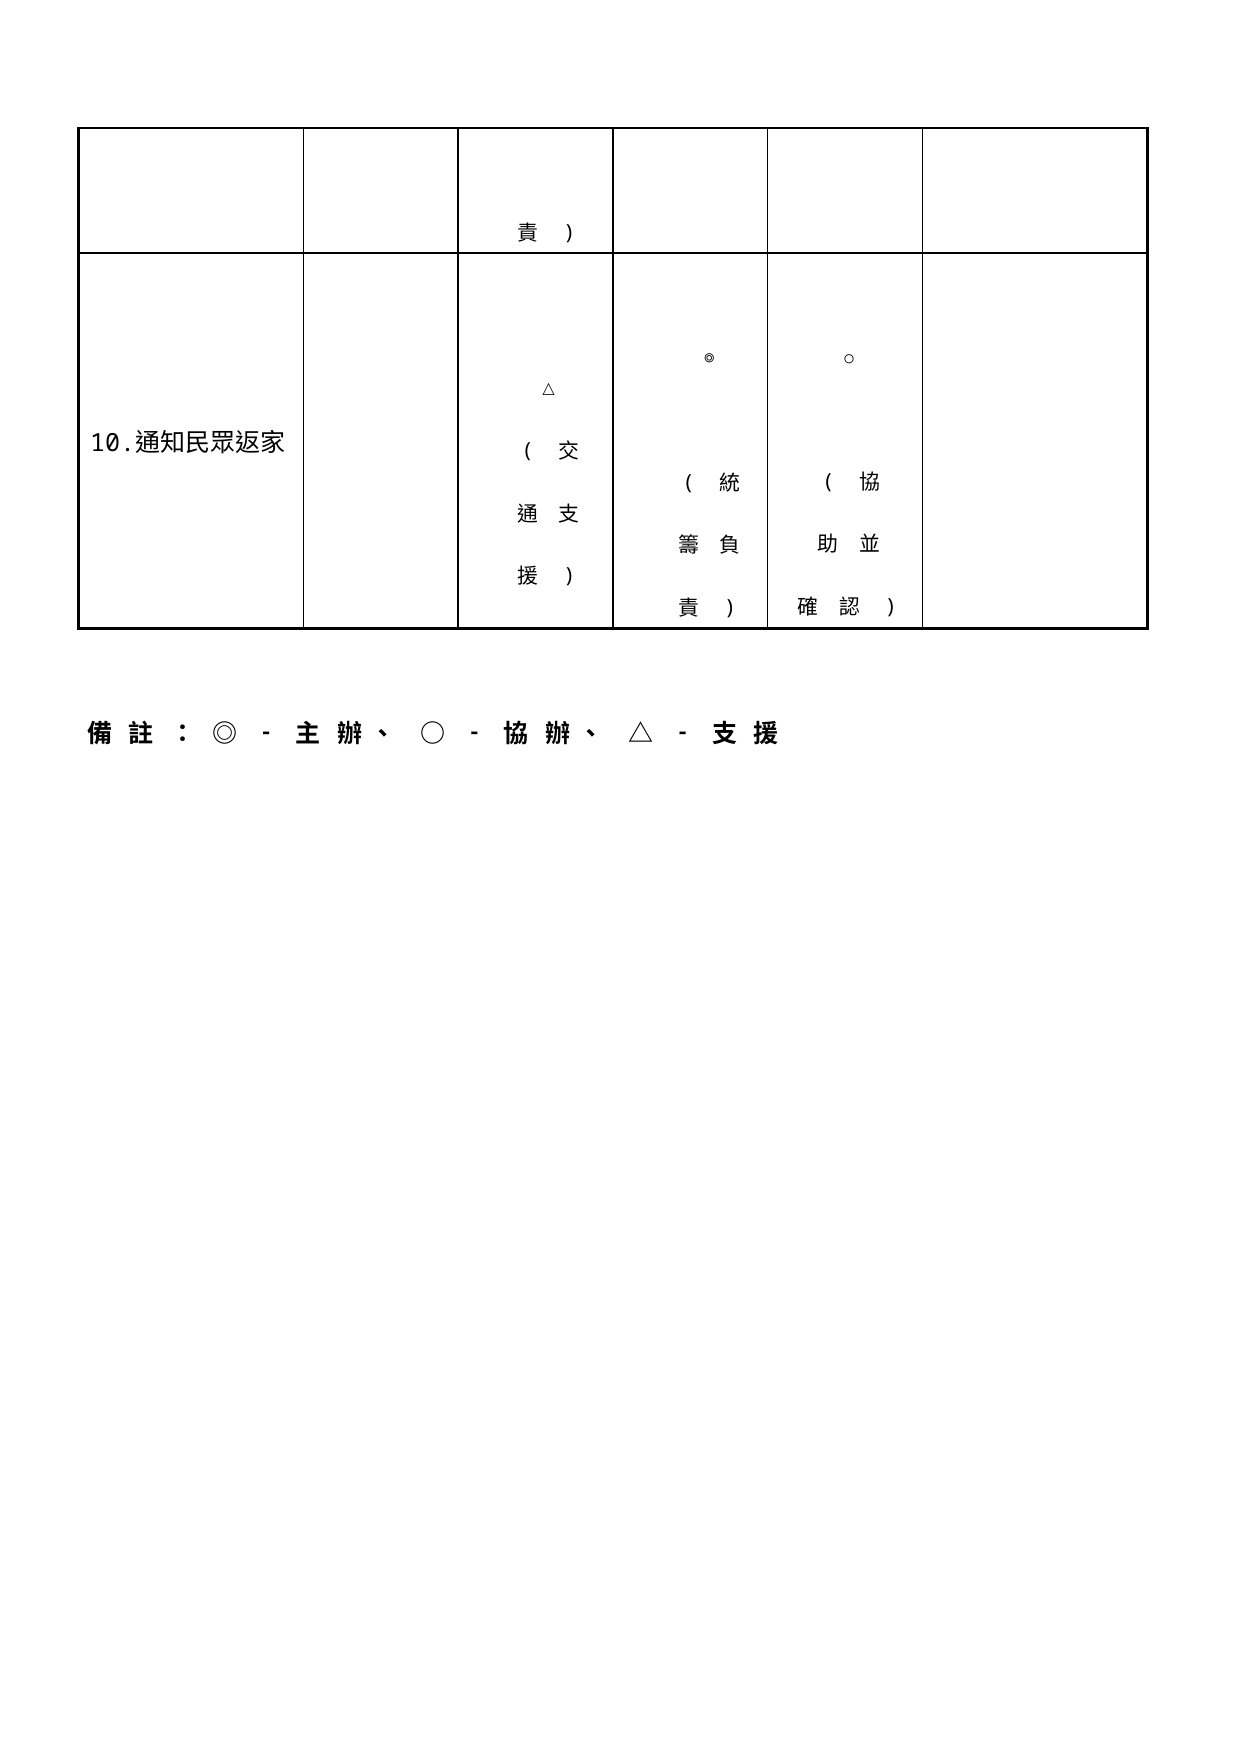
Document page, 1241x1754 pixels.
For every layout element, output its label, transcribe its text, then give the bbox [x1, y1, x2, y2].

table_cell [614, 129, 767, 252]
table_cell [923, 254, 1146, 627]
table_cell 10.通知民眾返家 [80, 254, 303, 627]
text 備註：◎-主辦、○-協辦、△-支援 [78, 689, 1162, 752]
table_cell [304, 254, 457, 627]
table_cell [80, 129, 303, 252]
table_cell [304, 129, 457, 252]
table_cell 責) [459, 129, 612, 252]
table_cell [768, 129, 922, 252]
table_cell ○ (協助並確認) [768, 254, 922, 627]
table_cell ◎ (統籌負責) [614, 254, 767, 627]
table_cell △ (交通支援) [459, 254, 612, 627]
table_cell [923, 129, 1146, 252]
